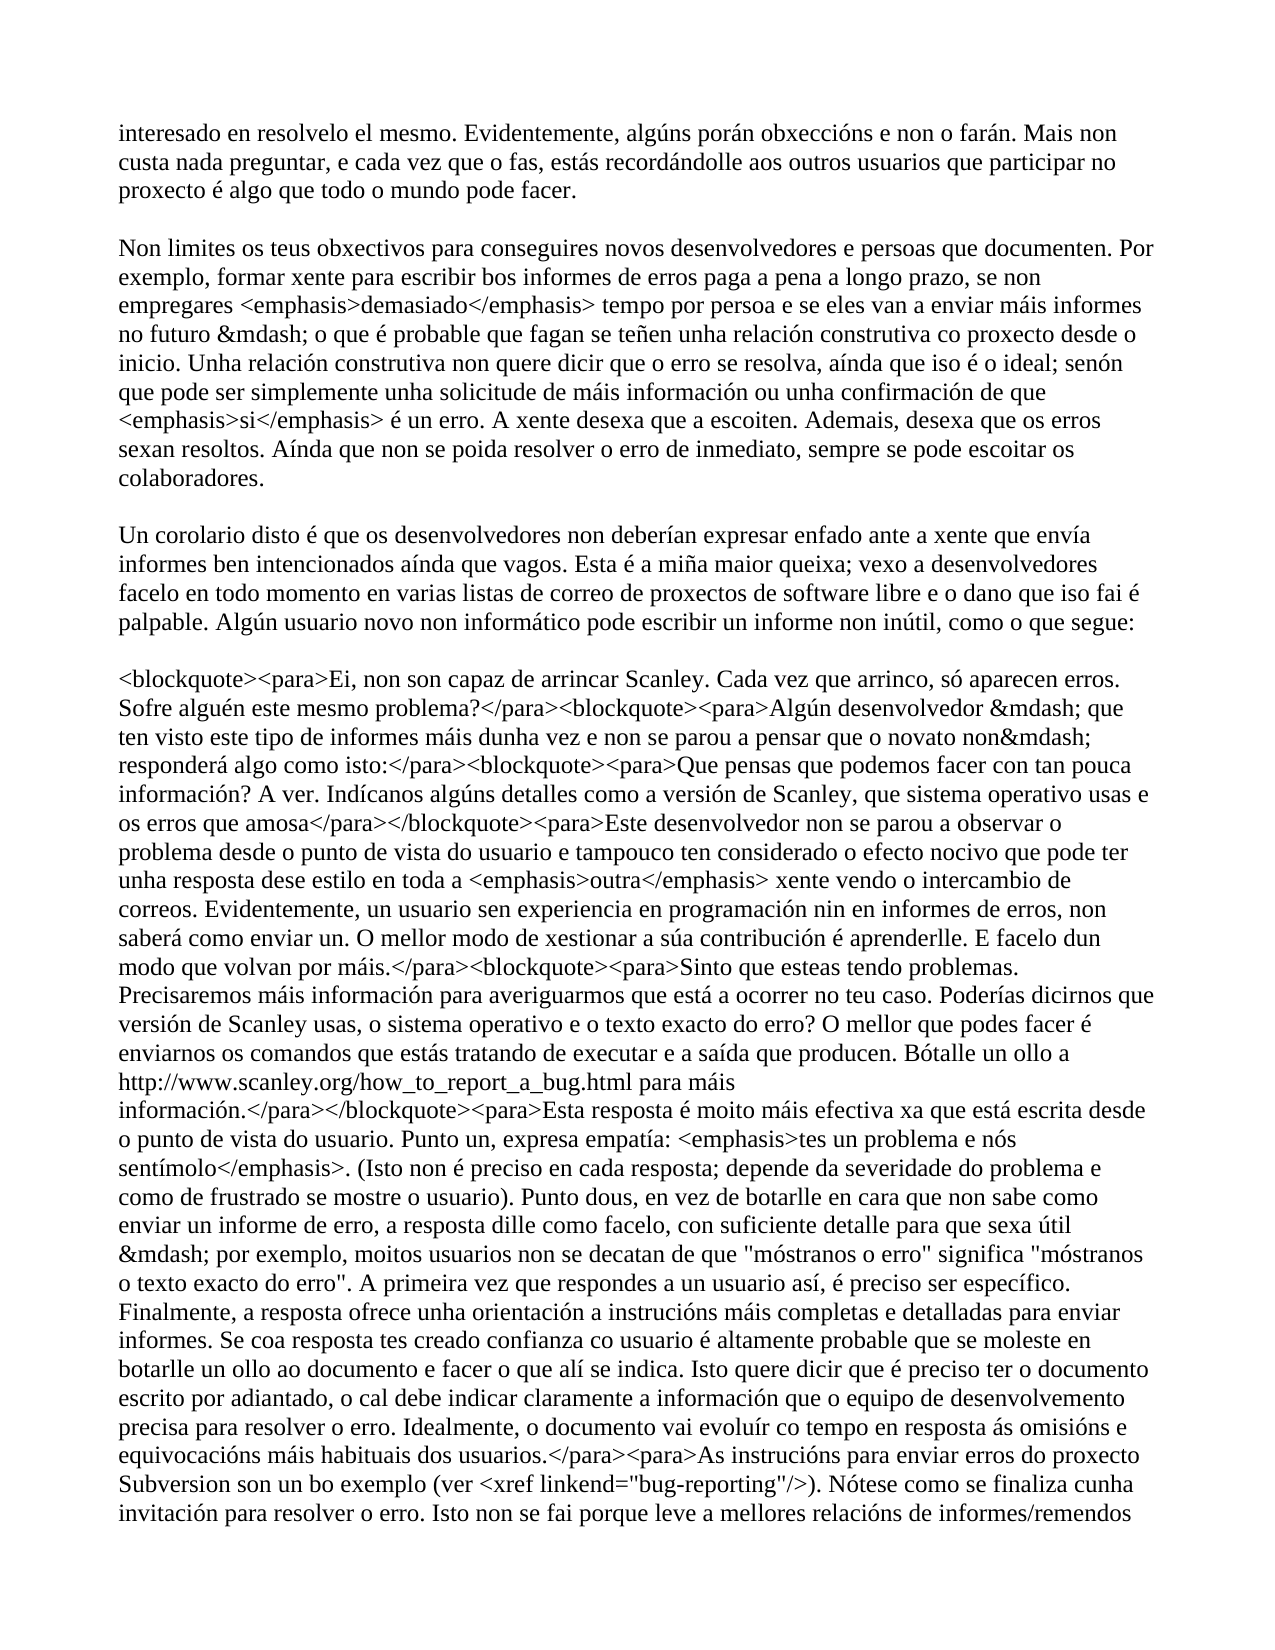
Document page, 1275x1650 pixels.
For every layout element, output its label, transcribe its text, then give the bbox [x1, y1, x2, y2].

text <blockquote><para>Ei, non son capaz de arrincar Scanley. Cada vez que arrinco, só aparecen erros. Sofre alguén este mesmo problema?</para><blockquote><para>Algún desenvolvedor &mdash; que ten visto este tipo de informes máis dunha vez e non se parou a pensar que o novato non&mdash; responderá algo como isto:</para><blockquote><para>Que pensas que podemos facer con tan pouca información? A ver. Indícanos algúns detalles como a versión de Scanley, que sistema operativo usas e os erros que amosa</para></blockquote><para>Este desenvolvedor non se parou a observar o problema desde o punto de vista do usuario e tampouco ten considerado o efecto nocivo que pode ter unha resposta dese estilo en toda a <emphasis>outra</emphasis> xente vendo o intercambio de correos. Evidentemente, un usuario sen experiencia en programación nin en informes de erros, non saberá como enviar un. O mellor modo de xestionar a súa contribución é aprenderlle. E facelo dun modo que volvan por máis.</para><blockquote><para>Sinto que esteas tendo problemas. Precisaremos máis información para averiguarmos que está a ocorrer no teu caso. Poderías dicirnos que versión de Scanley usas, o sistema operativo e o texto exacto do erro? O mellor que podes facer é enviarnos os comandos que estás tratando de executar e a saída que producen. Bótalle un ollo a http://www.scanley.org/how_to_report_a_bug.html para máis información.</para></blockquote><para>Esta resposta é moito máis efectiva xa que está escrita desde o punto de vista do usuario. Punto un, expresa empatía: <emphasis>tes un problema e nós sentímolo</emphasis>. (Isto non é preciso en cada resposta; depende da severidade do problema e como de frustrado se mostre o usuario). Punto dous, en vez de botarlle en cara que non sabe como enviar un informe de erro, a resposta dille como facelo, con suficiente detalle para que sexa útil &mdash; por exemplo, moitos usuarios non se decatan de que "móstranos o erro" significa "móstranos o texto exacto do erro". A primeira vez que respondes a un usuario así, é preciso ser específico. Finalmente, a resposta ofrece unha orientación a instrucións máis completas e detalladas para enviar informes. Se coa resposta tes creado confianza co usuario é altamente probable que se moleste en botarlle un ollo ao documento e facer o que alí se indica. Isto quere dicir que é preciso ter o documento escrito por adiantado, o cal debe indicar claramente a información que o equipo de desenvolvemento precisa para resolver o erro. Idealmente, o documento vai evoluír co tempo en resposta ás omisións e equivocacións máis habituais dos usuarios.</para><para>As instrucións para enviar erros do proxecto Subversion son un bo exemplo (ver <xref linkend="bug-reporting"/>). Nótese como se finaliza cunha invitación para resolver o erro. Isto non se fai porque leve a mellores relacións de informes/remendos [118, 664, 1157, 1527]
text Un corolario disto é que os desenvolvedores non deberían expresar enfado ante a xente que envía informes ben intencionados aínda que vagos. Esta é a miña maior queixa; vexo a desenvolvedores facelo en todo momento en varias listas de correo de proxectos de software libre e o dano que iso fai é palpable. Algún usuario novo non informático pode escribir un informe non inútil, como o que segue: [118, 521, 1157, 636]
text interesado en resolvelo el mesmo. Evidentemente, algúns porán obxeccións e non o farán. Mais non custa nada preguntar, e cada vez que o fas, estás recordándolle aos outros usuarios que participar no proxecto é algo que todo o mundo pode facer. [118, 118, 1157, 204]
text Non limites os teus obxectivos para conseguires novos desenvolvedores e persoas que documenten. Por exemplo, formar xente para escribir bos informes de erros paga a pena a longo prazo, se non empregares <emphasis>demasiado</emphasis> tempo por persoa e se eles van a enviar máis informes no futuro &mdash; o que é probable que fagan se teñen unha relación construtiva co proxecto desde o inicio. Unha relación construtiva non quere dicir que o erro se resolva, aínda que iso é o ideal; senón que pode ser simplemente unha solicitude de máis información ou unha confirmación de que <emphasis>si</emphasis> é un erro. A xente desexa que a escoiten. Ademais, desexa que os erros sexan resoltos. Aínda que non se poida resolver o erro de inmediato, sempre se pode escoitar os colaboradores. [118, 233, 1157, 492]
